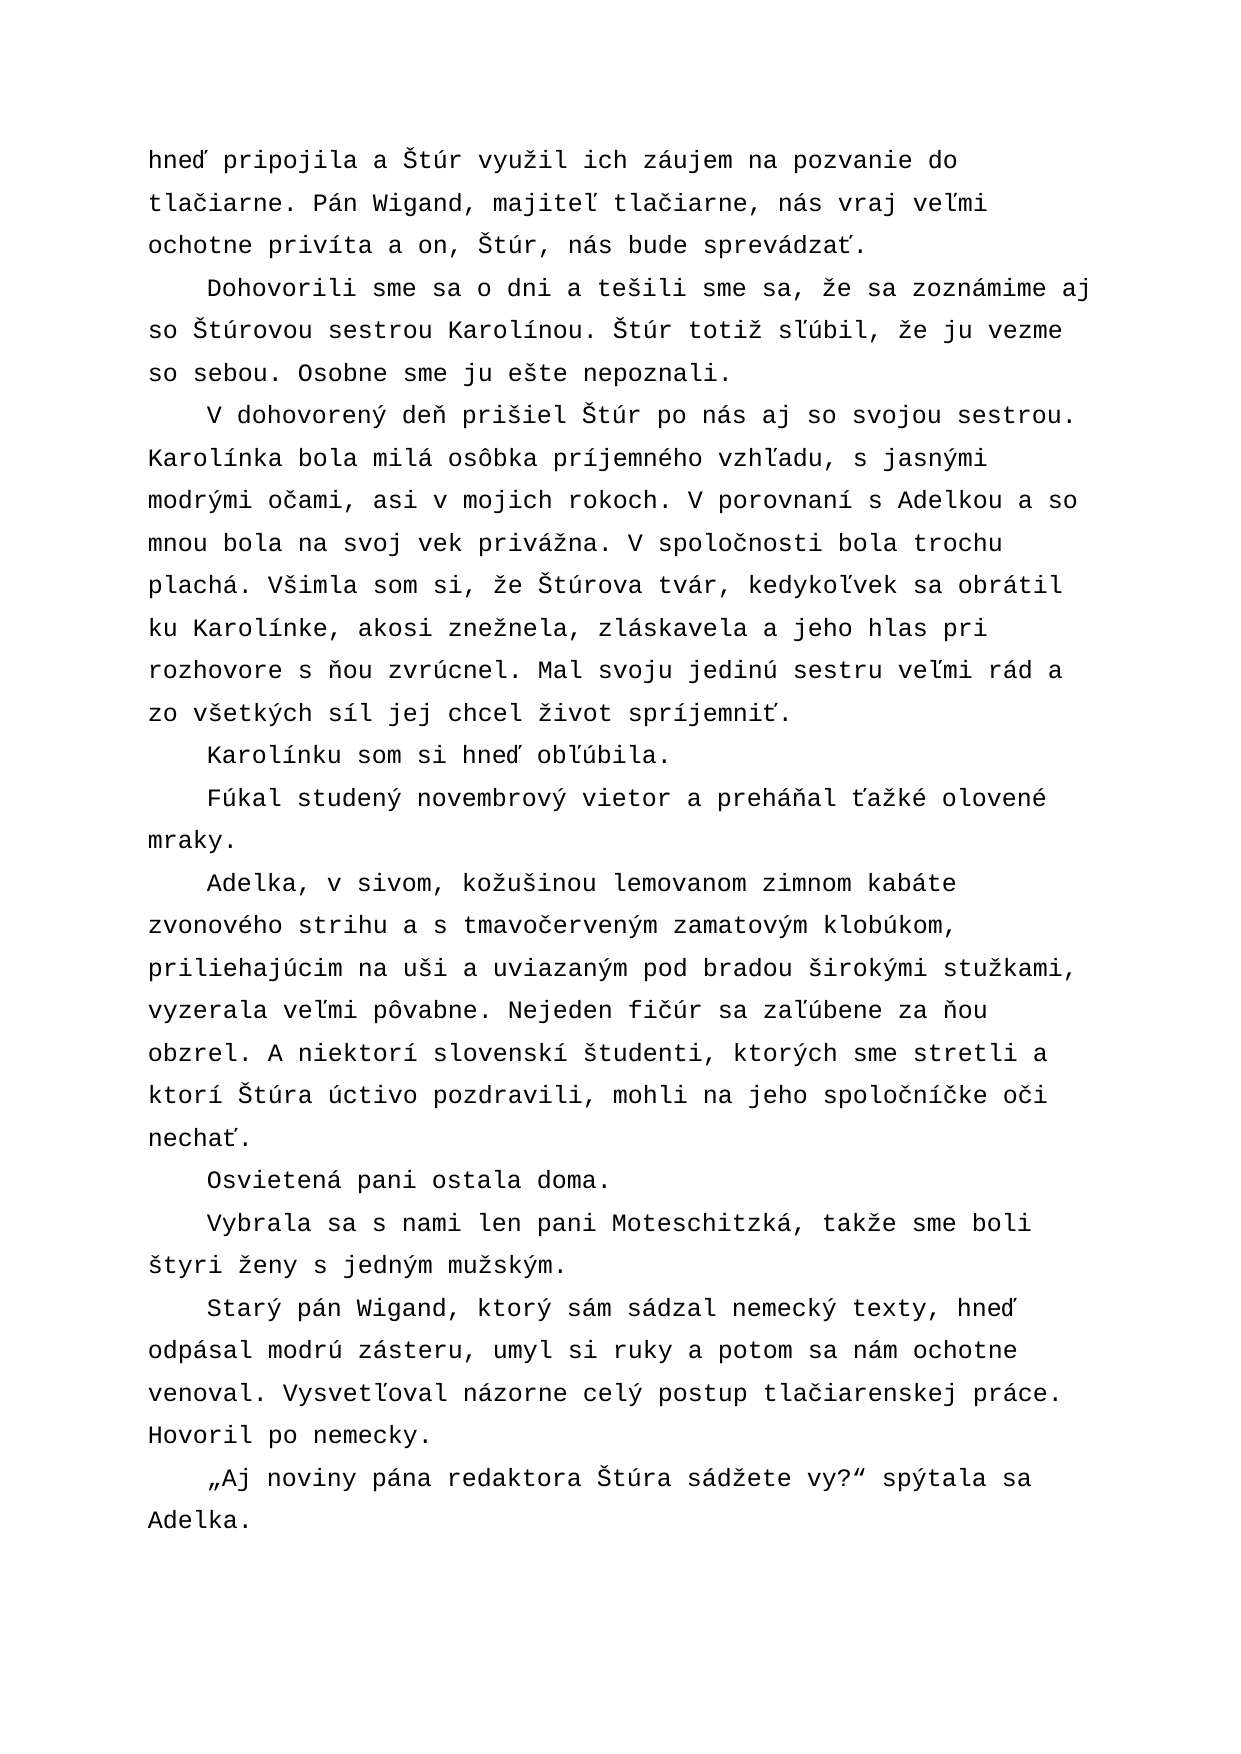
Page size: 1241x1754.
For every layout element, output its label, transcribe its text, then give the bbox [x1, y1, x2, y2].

text V dohovorený deň prišiel Štúr po nás aj so svojou sestrou. Karolínka bola milá osôbka príjemného vzhľadu, s jasnými modrými očami, asi v mojich rokoch. V porovnaní s Adelkou a so mnou bola na svoj vek privážna. V spoločnosti bola trochu plachá. Všimla som si, že Štúrova tvár, kedykoľvek sa obrátil ku Karolínke, akosi znežnela, zláskavela a jeho hlas pri rozhovore s ňou zvrúcnel. Mal svoju jedinú sestru veľmi rád a zo všetkých síl jej chcel život spríjemniť. [148, 403, 1093, 728]
text Vybrala sa s nami len pani Moteschitzká, takže sme boli štyri ženy s jedným mužským. [148, 1210, 1093, 1281]
text Starý pán Wigand, ktorý sám sádzal nemecký texty, hneď odpásal modrú zásteru, umyl si ruky a potom sa nám ochotne venoval. Vysvetľoval názorne celý postup tlačiarenskej práce. Hovoril po nemecky. [148, 1295, 1093, 1451]
text hneď pripojila a Štúr využil ich záujem na pozvanie do tlačiarne. Pán Wigand, majiteľ tlačiarne, nás vraj veľmi ochotne privíta a on, Štúr, nás bude sprevádzať. [148, 148, 1093, 261]
text Osvietená pani ostala doma. [148, 1168, 1093, 1196]
text Fúkal studený novembrový vietor a preháňal ťažké olovené mraky. [148, 785, 1093, 856]
text Dohovorili sme sa o dni a tešili sme sa, že sa zoznámime aj so Štúrovou sestrou Karolínou. Štúr totiž sľúbil, že ju vezme so sebou. Osobne sme ju ešte nepoznali. [148, 275, 1093, 388]
text Karolínku som si hneď obľúbila. [148, 743, 1093, 771]
text „Aj noviny pána redaktora Štúra sádžete vy?“ spýtala sa Adelka. [148, 1465, 1093, 1536]
text Adelka, v sivom, kožušinou lemovanom zimnom kabáte zvonového strihu a s tmavočerveným zamatovým klobúkom, priliehajúcim na uši a uviazaným pod bradou širokými stužkami, vyzerala veľmi pôvabne. Nejeden fičúr sa zaľúbene za ňou obzrel. A niektorí slovenskí študenti, ktorých sme stretli a ktorí Štúra úctivo pozdravili, mohli na jeho spoločníčke oči nechať. [148, 870, 1093, 1153]
